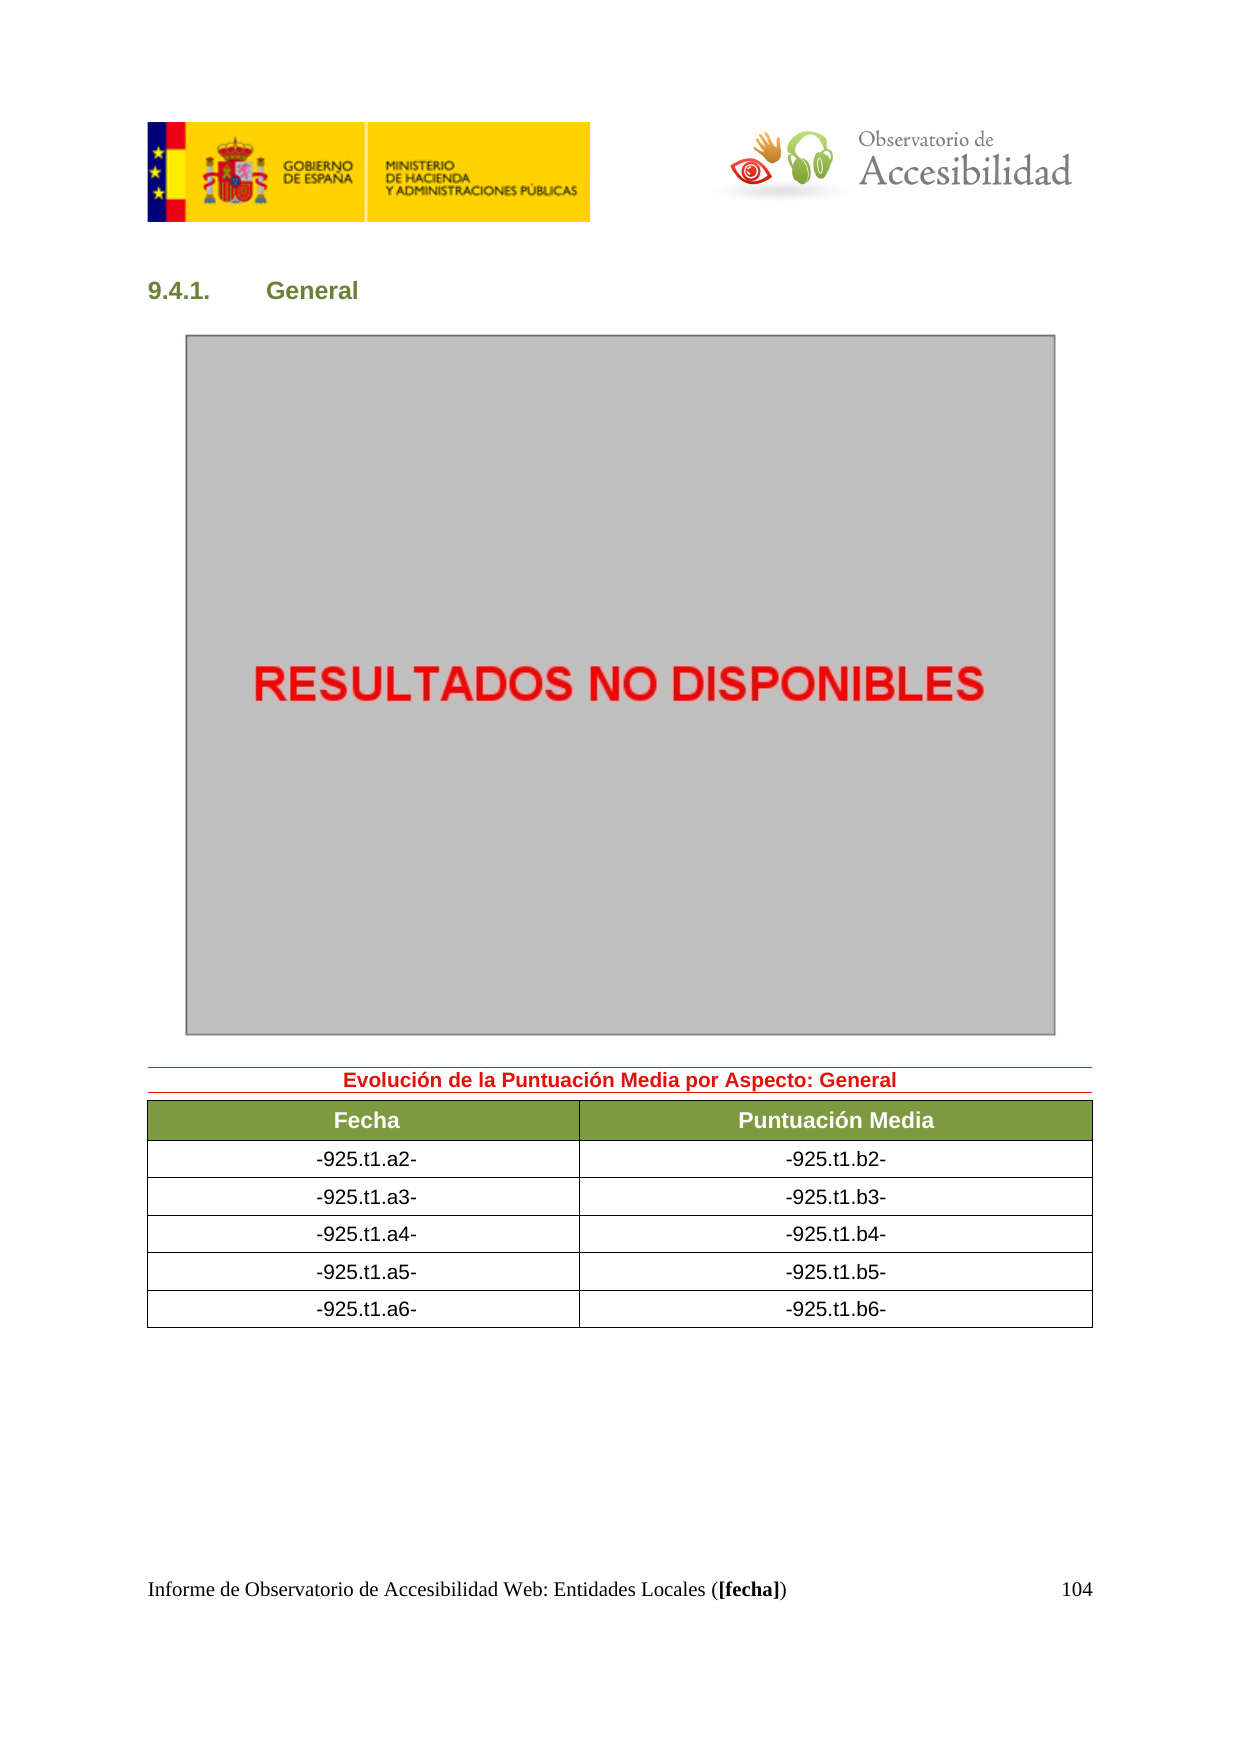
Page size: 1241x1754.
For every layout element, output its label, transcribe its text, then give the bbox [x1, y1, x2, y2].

table_cell -925.t1.a2- [148, 1141, 579, 1177]
table_cell -925.t1.b5- [580, 1253, 1092, 1290]
picture [178, 332, 1062, 1042]
table_cell -925.t1.a4- [148, 1216, 579, 1252]
picture [147, 122, 591, 222]
table_header Puntuación Media [580, 1101, 1092, 1140]
table_header Fecha [148, 1101, 579, 1140]
list General [148, 276, 1092, 304]
table_cell -925.t1.b4- [580, 1216, 1092, 1252]
table_cell -925.t1.b2- [580, 1141, 1092, 1177]
table_cell -925.t1.b3- [580, 1178, 1092, 1215]
table_cell -925.t1.a3- [148, 1178, 579, 1215]
table_cell -925.t1.a5- [148, 1253, 579, 1290]
text Evolución de la Puntuación Media por Aspecto: General [148, 1068, 1092, 1092]
picture [710, 122, 1086, 205]
table_cell -925.t1.b6- [580, 1291, 1092, 1327]
table_cell -925.t1.a6- [148, 1291, 579, 1327]
